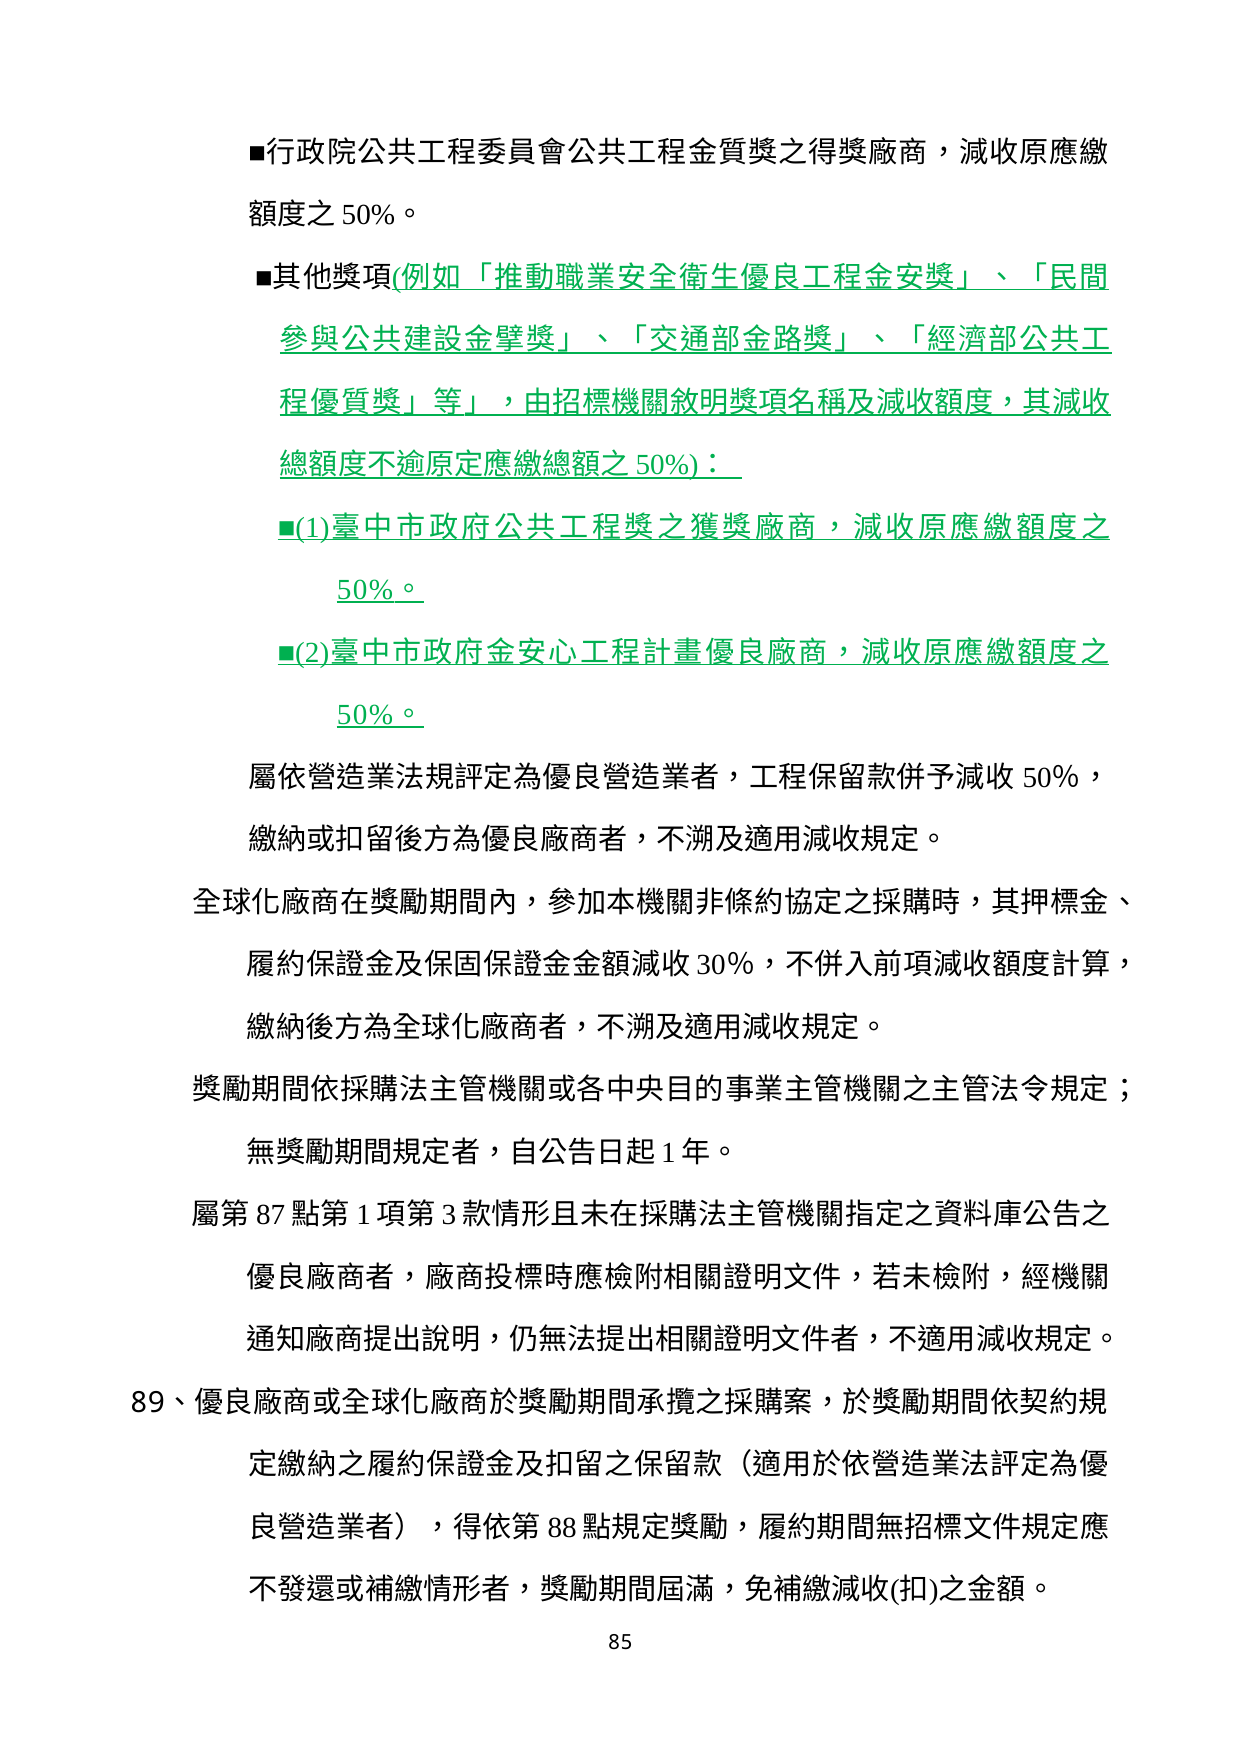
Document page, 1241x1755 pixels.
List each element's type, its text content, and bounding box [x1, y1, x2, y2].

text 屬依營造業法規評定為優良營造業者，工程保留款併予減收50％，繳納或扣留後方為優良廠商者，不溯及適用減收規定。 [248, 733, 1110, 858]
text 屬第87點第1項第3款情形且未在採購法主管機關指定之資料庫公告之優良廠商者，廠商投標時應檢附相關證明文件，若未檢附，經機關通知廠商提出說明，仍無法提出相關證明文件者，不適用減收規定。 [130, 1170, 1110, 1358]
text ■(2)臺中市政府金安心工程計畫優良廠商，減收原應繳額度之50%。 [277, 608, 1110, 733]
text ■行政院公共工程委員會公共工程金質獎之得獎廠商，減收原應繳額度之50%。 [248, 108, 1110, 233]
text 全球化廠商在獎勵期間內，參加本機關非條約協定之採購時，其押標金、履約保證金及保固保證金金額減收30％，不併入前項減收額度計算，繳納後方為全球化廠商者，不溯及適用減收規定。 [130, 858, 1110, 1045]
text ■其他獎項(例如「推動職業安全衛生優良工程金安獎」、「民間參與公共建設金擘獎」、「交通部金路獎」、「經濟部公共工程優質獎」等」，由招標機關敘明獎項名稱及減收額度，其減收總額度不逾原定應繳總額之50%)： [255, 233, 1110, 483]
text 獎勵期間依採購法主管機關或各中央目的事業主管機關之主管法令規定；無獎勵期間規定者，自公告日起1年。 [130, 1045, 1110, 1170]
list 優良廠商或全球化廠商於獎勵期間承攬之採購案，於獎勵期間依契約規定繳納之履約保證金及扣留之保留款（適用於依營造業法評定為優良營造業者），得依第88點規定獎勵，履約期間無招標文件規定應不發還或補繳情形者，獎勵期間屆滿，免補繳減收(扣)之金額。 [130, 1358, 1110, 1608]
text ■(1)臺中市政府公共工程獎之獲獎廠商，減收原應繳額度之 [278, 483, 1110, 539]
text 50%。 [278, 540, 1110, 608]
